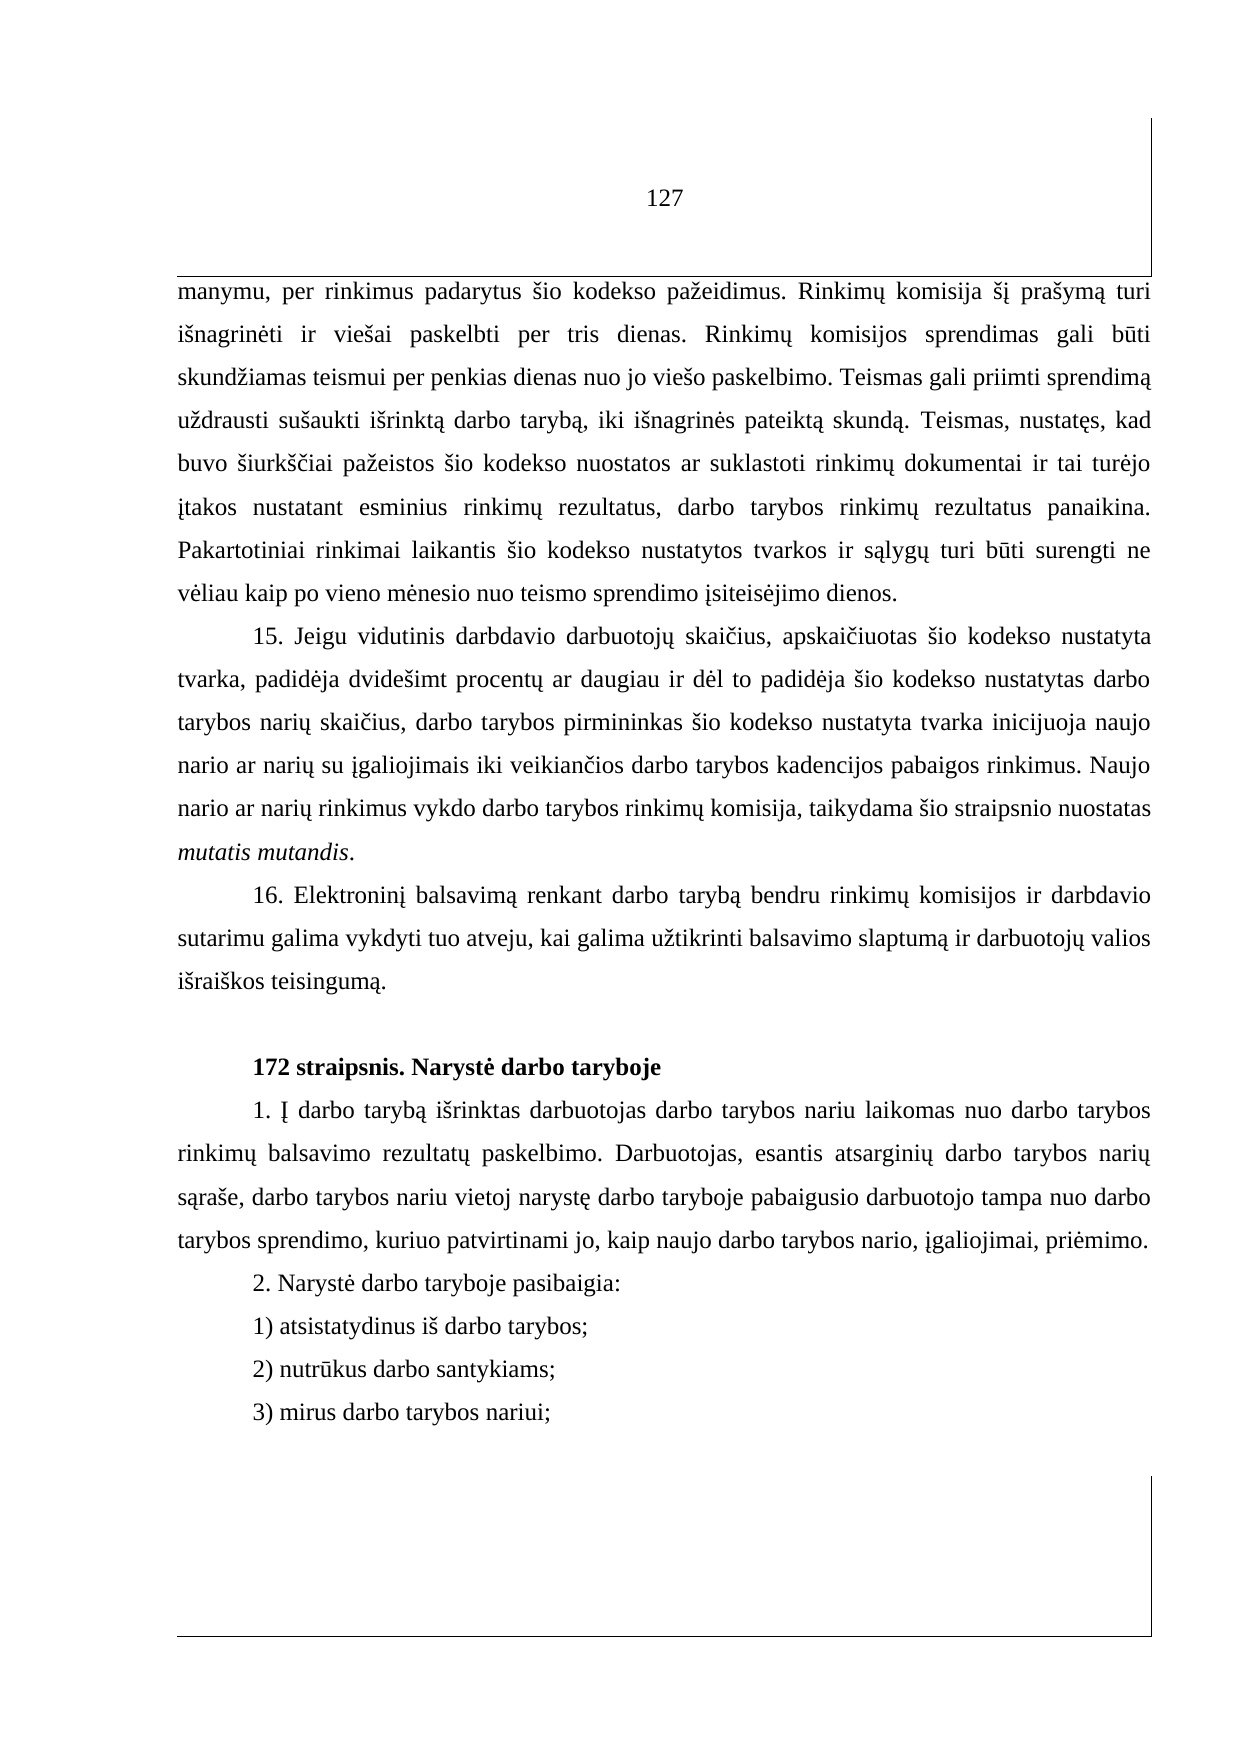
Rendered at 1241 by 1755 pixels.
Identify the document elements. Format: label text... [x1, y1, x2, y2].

text 16. Elektroninį balsavimą renkant darbo tarybą bendru rinkimų komisijos ir darbdavio sutarimu galima vykdyti tuo atveju, kai galima užtikrinti balsavimo slaptumą ir darbuotojų valios išraiškos teisingumą. [177, 880, 1152, 995]
text 1) atsistatydinus iš darbo tarybos; [177, 1311, 1152, 1340]
subtitle 172 straipsnis. Narystė darbo taryboje [177, 1052, 1152, 1081]
text manymu, per rinkimus padarytus šio kodekso pažeidimus. Rinkimų komisija šį prašymą turi išnagrinėti ir viešai paskelbti per tris dienas. Rinkimų komisijos sprendimas gali būti skundžiamas teismui per penkias dienas nuo jo viešo paskelbimo. Teismas gali priimti sprendimą uždrausti sušaukti išrinktą darbo tarybą, iki išnagrinės pateiktą skundą. Teismas, nustatęs, kad buvo šiurkščiai pažeistos šio kodekso nuostatos ar suklastoti rinkimų dokumentai ir tai turėjo įtakos nustatant esminius rinkimų rezultatus, darbo tarybos rinkimų rezultatus panaikina. Pakartotiniai rinkimai laikantis šio kodekso nustatytos tvarkos ir sąlygų turi būti surengti ne vėliau kaip po vieno mėnesio nuo teismo sprendimo įsiteisėjimo dienos. [177, 276, 1152, 607]
text 2. Narystė darbo taryboje pasibaigia: [177, 1268, 1152, 1297]
text 15. Jeigu vidutinis darbdavio darbuotojų skaičius, apskaičiuotas šio kodekso nustatyta tvarka, padidėja dvidešimt procentų ar daugiau ir dėl to padidėja šio kodekso nustatytas darbo tarybos narių skaičius, darbo tarybos pirmininkas šio kodekso nustatyta tvarka inicijuoja naujo nario ar narių su įgaliojimais iki veikiančios darbo tarybos kadencijos pabaigos rinkimus. Naujo nario ar narių rinkimus vykdo darbo tarybos rinkimų komisija, taikydama šio straipsnio nuostatas mutatis mutandis. [177, 621, 1152, 865]
text 3) mirus darbo tarybos nariui; [177, 1397, 1152, 1426]
text 1. Į darbo tarybą išrinktas darbuotojas darbo tarybos nariu laikomas nuo darbo tarybos rinkimų balsavimo rezultatų paskelbimo. Darbuotojas, esantis atsarginių darbo tarybos narių sąraše, darbo tarybos nariu vietoj narystę darbo taryboje pabaigusio darbuotojo tampa nuo darbo tarybos sprendimo, kuriuo patvirtinami jo, kaip naujo darbo tarybos nario, įgaliojimai, priėmimo. [177, 1095, 1152, 1253]
text 2) nutrūkus darbo santykiams; [177, 1354, 1152, 1383]
